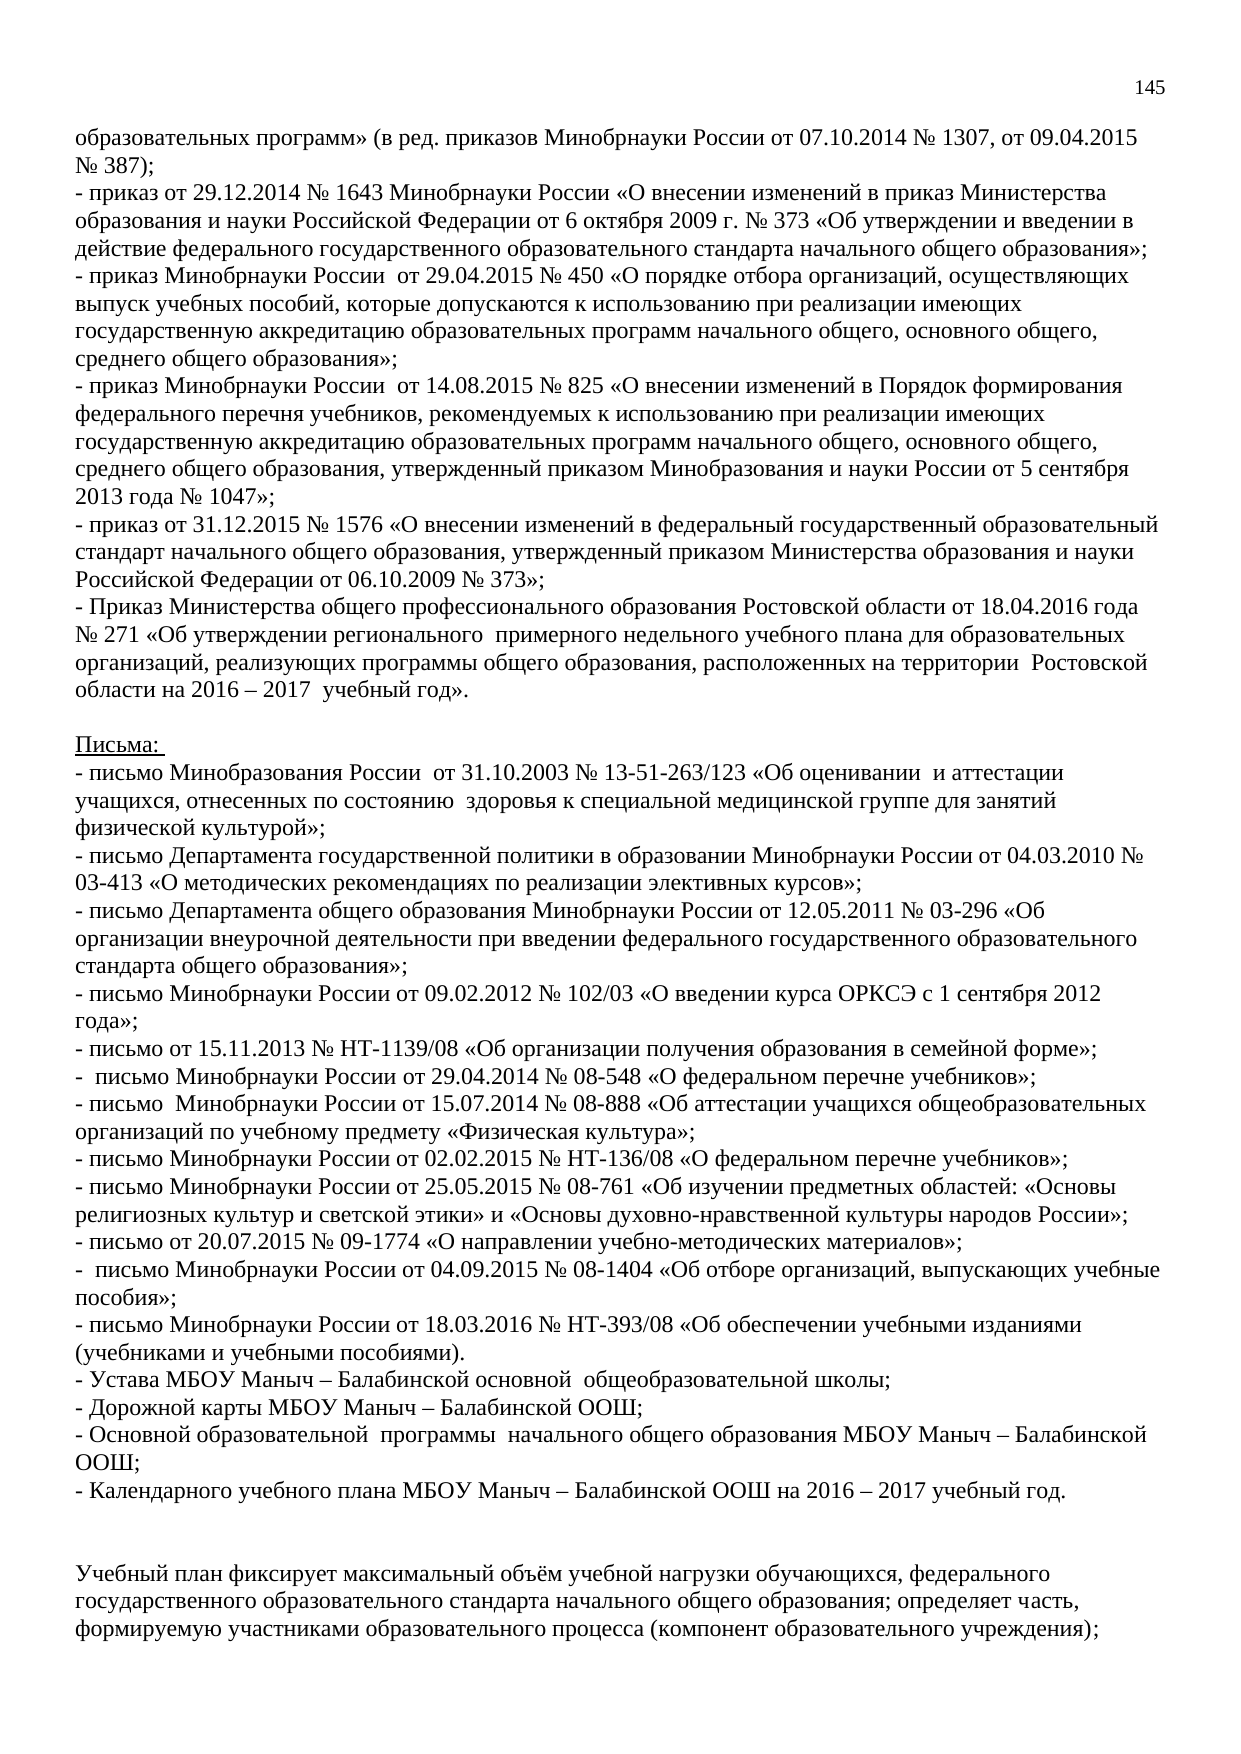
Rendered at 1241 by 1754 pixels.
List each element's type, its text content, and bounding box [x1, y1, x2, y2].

text - письмо Минобрнауки России от 09.02.2012 № 102/03 «О введении курса ОРКСЭ с 1 сентября 2012 года»; [75, 979, 1165, 1034]
text - письмо Департамента общего образования Минобрнауки России от 12.05.2011 № 03-296 «Об организации внеурочной деятельности при введении федерального государственного образовательного стандарта общего образования»; [75, 896, 1165, 979]
text - Основной образовательной программы начального общего образования МБОУ Маныч – Балабинской ООШ; [75, 1421, 1165, 1476]
text - письмо Минобрнауки России от 15.07.2014 № 08-888 «Об аттестации учащихся общеобразовательных организаций по учебному предмету «Физическая культура»; [75, 1089, 1165, 1144]
text - письмо Минобрнауки России от 18.03.2016 № НТ-393/08 «Об обеспечении учебными изданиями (учебниками и учебными пособиями). [75, 1310, 1165, 1365]
text Учебный план фиксирует максимальный объём учебной нагрузки обучающихся, федерального государственного образовательного стандарта начального общего образования; определяет часть, формируемую участниками образовательного процесса (компонент образовательного учреждения); [75, 1558, 1165, 1641]
text образовательных программ» (в ред. приказов Минобрнауки России от 07.10.2014 № 1307, от 09.04.2015 № 387); [75, 123, 1165, 178]
text - письмо Минобрнауки России от 04.09.2015 № 08-1404 «Об отборе организаций, выпускающих учебные пособия»; [75, 1255, 1165, 1310]
text - Приказ Министерства общего профессионального образования Ростовской области от 18.04.2016 года № 271 «Об утверждении регионального примерного недельного учебного плана для образовательных организаций, реализующих программы общего образования, расположенных на территории Ростовской области на 2016 – 2017 учебный год». [75, 592, 1165, 703]
text - приказ Минобрнауки России от 29.04.2015 № 450 «О порядке отбора организаций, осуществляющих выпуск учебных пособий, которые допускаются к использованию при реализации имеющих государственную аккредитацию образовательных программ начального общего, основного общего, среднего общего образования»; [75, 261, 1165, 372]
text - письмо от 20.07.2015 № 09-1774 «О направлении учебно-методических материалов»; [75, 1227, 1165, 1255]
text - письмо Минобрнауки России от 29.04.2014 № 08-548 «О федеральном перечне учебников»; [75, 1062, 1165, 1089]
text - письмо Минобрнауки России от 25.05.2015 № 08-761 «Об изучении предметных областей: «Основы религиозных культур и светской этики» и «Основы духовно-нравственной культуры народов России»; [75, 1172, 1165, 1227]
text - Устава МБОУ Маныч – Балабинской основной общеобразовательной школы; [75, 1365, 1165, 1393]
text - приказ Минобрнауки России от 14.08.2015 № 825 «О внесении изменений в Порядок формирования федерального перечня учебников, рекомендуемых к использованию при реализации имеющих государственную аккредитацию образовательных программ начального общего, основного общего, среднего общего образования, утвержденный приказом Минобразования и науки России от 5 сентября 2013 года № 1047»; [75, 372, 1165, 509]
text - письмо Минобразования России от 31.10.2003 № 13-51-263/123 «Об оценивании и аттестации учащихся, отнесенных по состоянию здоровья к специальной медицинской группе для занятий физической культурой»; [75, 758, 1165, 841]
text - приказ от 29.12.2014 № 1643 Минобрнауки России «О внесении изменений в приказ Министерства образования и науки Российской Федерации от 6 октября 2009 г. № 373 «Об утверждении и введении в действие федерального государственного образовательного стандарта начального общего образования»; [75, 178, 1165, 261]
text Письма: [75, 730, 1165, 758]
text - Дорожной карты МБОУ Маныч – Балабинской ООШ; [75, 1393, 1165, 1421]
text - Календарного учебного плана МБОУ Маныч – Балабинской ООШ на 2016 – 2017 учебный год. [75, 1476, 1165, 1503]
text - письмо Минобрнауки России от 02.02.2015 № НТ-136/08 «О федеральном перечне учебников»; [75, 1144, 1165, 1172]
text - письмо Департамента государственной политики в образовании Минобрнауки России от 04.03.2010 № 03-413 «О методических рекомендациях по реализации элективных курсов»; [75, 841, 1165, 896]
text - приказ от 31.12.2015 № 1576 «О внесении изменений в федеральный государственный образовательный стандарт начального общего образования, утвержденный приказом Министерства образования и науки Российской Федерации от 06.10.2009 № 373»; [75, 509, 1165, 592]
text - письмо от 15.11.2013 № НТ-1139/08 «Об организации получения образования в семейной форме»; [75, 1034, 1165, 1062]
